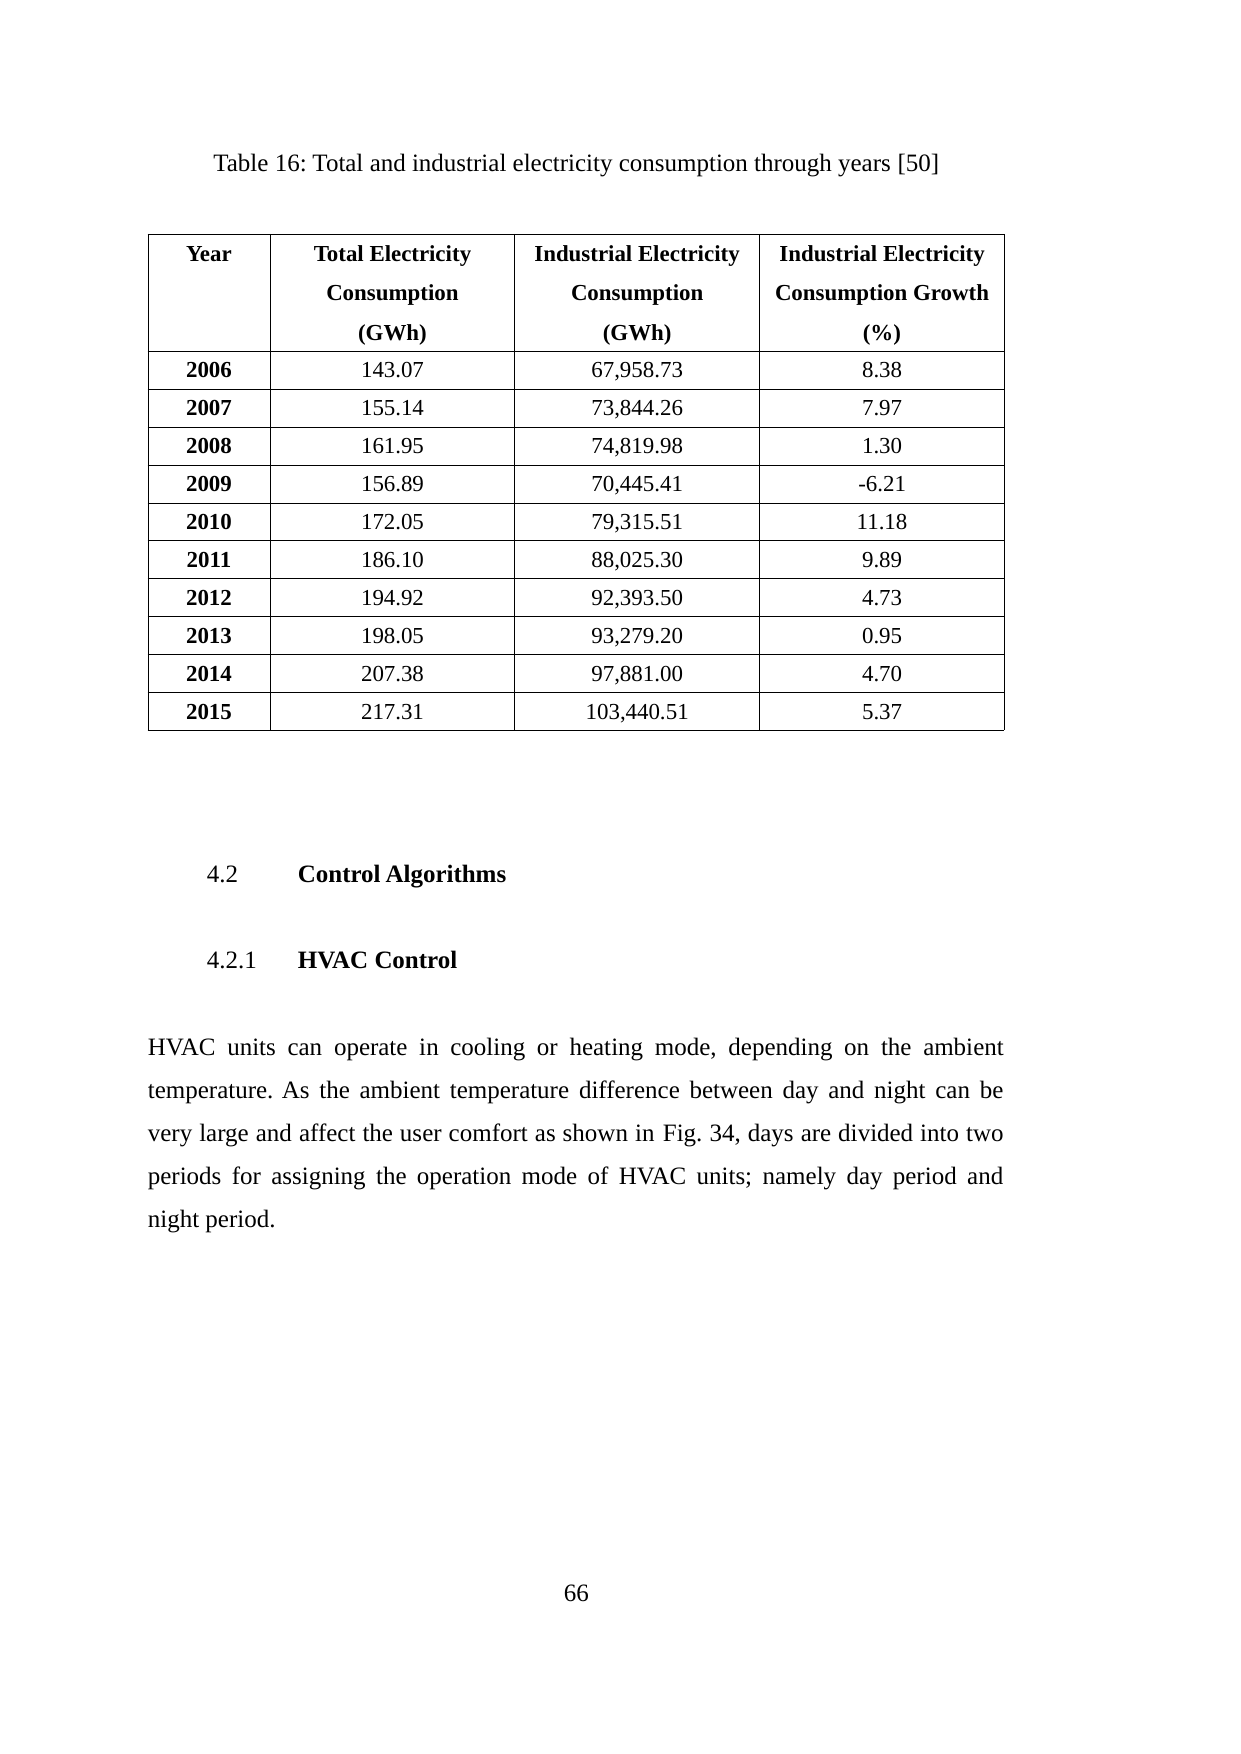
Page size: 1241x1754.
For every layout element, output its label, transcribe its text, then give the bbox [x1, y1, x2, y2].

table_cell 2012 [149, 579, 270, 616]
table_cell 2008 [149, 428, 270, 464]
text Table 16: Total and industrial electricity consumption through years [50] [148, 148, 1004, 176]
list Control Algorithms [207, 859, 1004, 888]
table_cell 155.14 [271, 390, 514, 427]
table_cell 4.70 [760, 655, 1004, 692]
table_cell 2014 [149, 655, 270, 692]
table_header Industrial Electricity Consumption (GWh) [515, 235, 759, 351]
table_cell 2010 [149, 504, 270, 540]
table_cell 156.89 [271, 466, 514, 502]
table_cell 2013 [149, 617, 270, 654]
table_cell 143.07 [271, 352, 514, 389]
table_cell 2007 [149, 390, 270, 427]
text HVAC units can operate in cooling or heating mode, depending on the ambient temperature. As the ambient temperature difference between day and night can be very large and affect the user comfort as shown in Fig. 34, days are divided into two periods for assigning the operation mode of HVAC units; namely day period and night period. [148, 1032, 1004, 1233]
table_cell 97,881.00 [515, 655, 759, 692]
table_header Total Electricity Consumption (GWh) [271, 235, 514, 351]
table_cell 70,445.41 [515, 466, 759, 502]
table_header Industrial Electricity Consumption Growth (%) [760, 235, 1004, 351]
table_cell 4.73 [760, 579, 1004, 616]
table_cell 161.95 [271, 428, 514, 464]
table_cell 67,958.73 [515, 352, 759, 389]
table_cell 1.30 [760, 428, 1004, 464]
table_cell 103,440.51 [515, 693, 759, 730]
table_cell 207.38 [271, 655, 514, 692]
table_cell 92,393.50 [515, 579, 759, 616]
table_cell 2006 [149, 352, 270, 389]
table_cell 9.89 [760, 541, 1004, 578]
table_cell 2015 [149, 693, 270, 730]
table_cell 79,315.51 [515, 504, 759, 540]
table_cell 7.97 [760, 390, 1004, 427]
table_cell 8.38 [760, 352, 1004, 389]
table_cell 194.92 [271, 579, 514, 616]
table_header Year [149, 235, 270, 351]
table_cell 186.10 [271, 541, 514, 578]
table_cell 11.18 [760, 504, 1004, 540]
table_cell 172.05 [271, 504, 514, 540]
table_cell 198.05 [271, 617, 514, 654]
table_cell -6.21 [760, 466, 1004, 502]
table_cell 5.37 [760, 693, 1004, 730]
table_cell 88,025.30 [515, 541, 759, 578]
table_cell 74,819.98 [515, 428, 759, 464]
table_cell 93,279.20 [515, 617, 759, 654]
table_cell 0.95 [760, 617, 1004, 654]
table_cell 73,844.26 [515, 390, 759, 427]
list HVAC Control [207, 946, 1004, 974]
table_cell 2011 [149, 541, 270, 578]
table_cell 2009 [149, 466, 270, 502]
table_cell 217.31 [271, 693, 514, 730]
